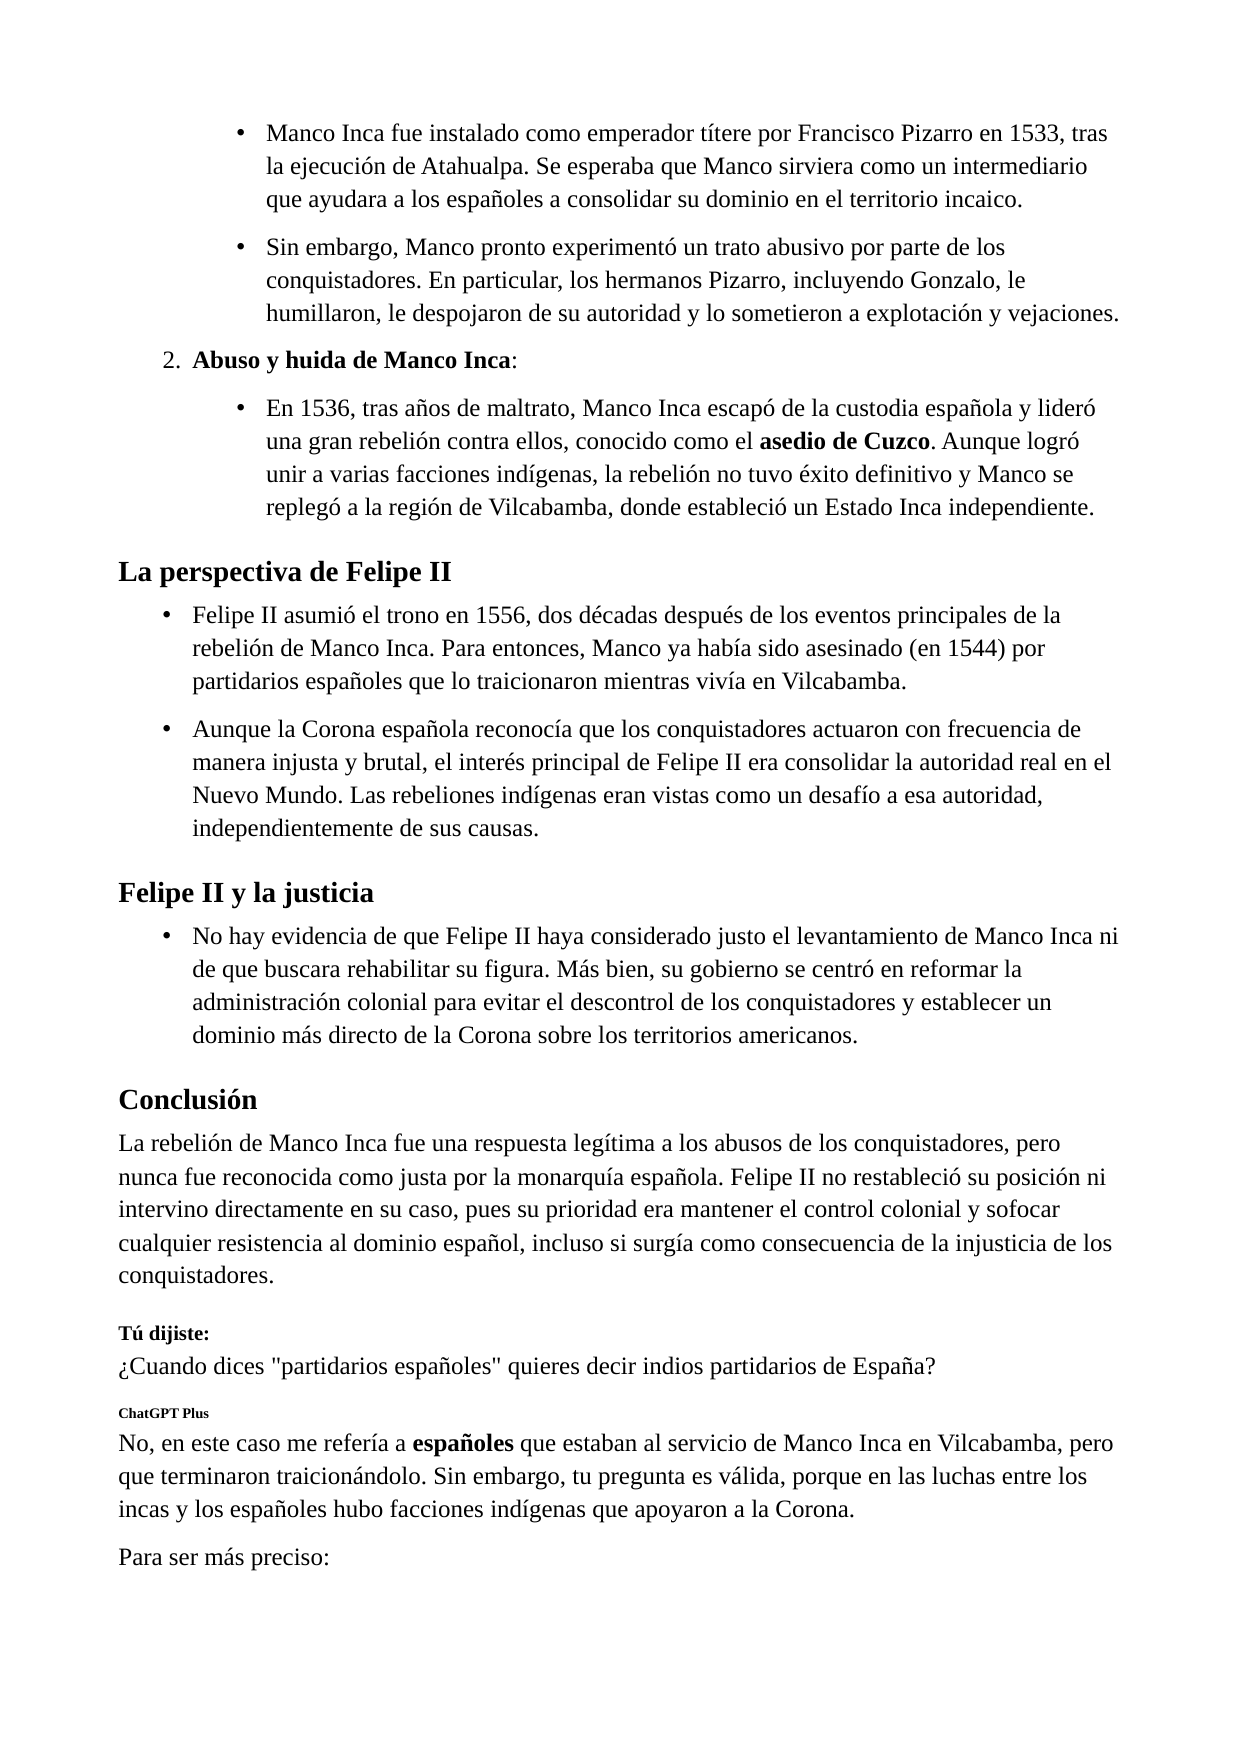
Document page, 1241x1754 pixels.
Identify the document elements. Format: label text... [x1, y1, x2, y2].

text No, en este caso me refería a españoles que estaban al servicio de Manco Inca en Vilcabamba, pero que terminaron traicionándolo. Sin embargo, tu pregunta es válida, porque en las luchas entre los incas y los españoles hubo facciones indígenas que apoyaron a la Corona. [118, 1428, 1122, 1523]
list Felipe II asumió el trono en 1556, dos décadas después de los eventos principales de la rebelión de Manco Inca. Para entonces, Manco ya había sido asesinado (en 1544) por partidarios españoles que lo traicionaron mientras vivía en Vilcabamba. [162, 600, 1122, 695]
text ¿Cuando dices "partidarios españoles" quieres decir indios partidarios de España? [118, 1351, 1122, 1380]
list En 1536, tras años de maltrato, Manco Inca escapó de la custodia española y lideró una gran rebelión contra ellos, conocido como el asedio de Cuzco. Aunque logró unir a varias facciones indígenas, la rebelión no tuvo éxito definitivo y Manco se replegó a la región de Vilcabamba, donde estableció un Estado Inca independiente. [236, 393, 1122, 521]
list Sin embargo, Manco pronto experimentó un trato abusivo por parte de los conquistadores. En particular, los hermanos Pizarro, incluyendo Gonzalo, le humillaron, le despojaron de su autoridad y lo sometieron a explotación y vejaciones. [236, 232, 1122, 327]
subtitle Tú dijiste: [118, 1321, 1122, 1345]
list Abuso y huida de Manco Inca: [162, 345, 1122, 374]
list Aunque la Corona española reconocía que los conquistadores actuaron con frecuencia de manera injusta y brutal, el interés principal de Felipe II era consolidar la autoridad real en el Nuevo Mundo. Las rebeliones indígenas eran vistas como un desafío a esa autoridad, independientemente de sus causas. [162, 714, 1122, 842]
text Para ser más preciso: [118, 1542, 1122, 1570]
list No hay evidencia de que Felipe II haya considerado justo el levantamiento de Manco Inca ni de que buscara rehabilitar su figura. Más bien, su gobierno se centró en reformar la administración colonial para evitar el descontrol de los conquistadores y establecer un dominio más directo de la Corona sobre los territorios americanos. [162, 921, 1122, 1049]
subtitle Felipe II y la justicia [118, 875, 1122, 909]
list Manco Inca fue instalado como emperador títere por Francisco Pizarro en 1533, tras la ejecución de Atahualpa. Se esperaba que Manco sirviera como un intermediario que ayudara a los españoles a consolidar su dominio en el territorio incaico. [236, 118, 1122, 213]
subtitle La perspectiva de Felipe II [118, 554, 1122, 588]
subtitle Conclusión [118, 1082, 1122, 1116]
text La rebelión de Manco Inca fue una respuesta legítima a los abusos de los conquistadores, pero nunca fue reconocida como justa por la monarquía española. Felipe II no restableció su posición ni intervino directamente en su caso, pues su prioridad era mantener el control colonial y sofocar cualquier resistencia al dominio español, incluso si surgía como consecuencia de la injusticia de los conquistadores. [118, 1128, 1122, 1289]
subtitle ChatGPT Plus [118, 1405, 1122, 1422]
